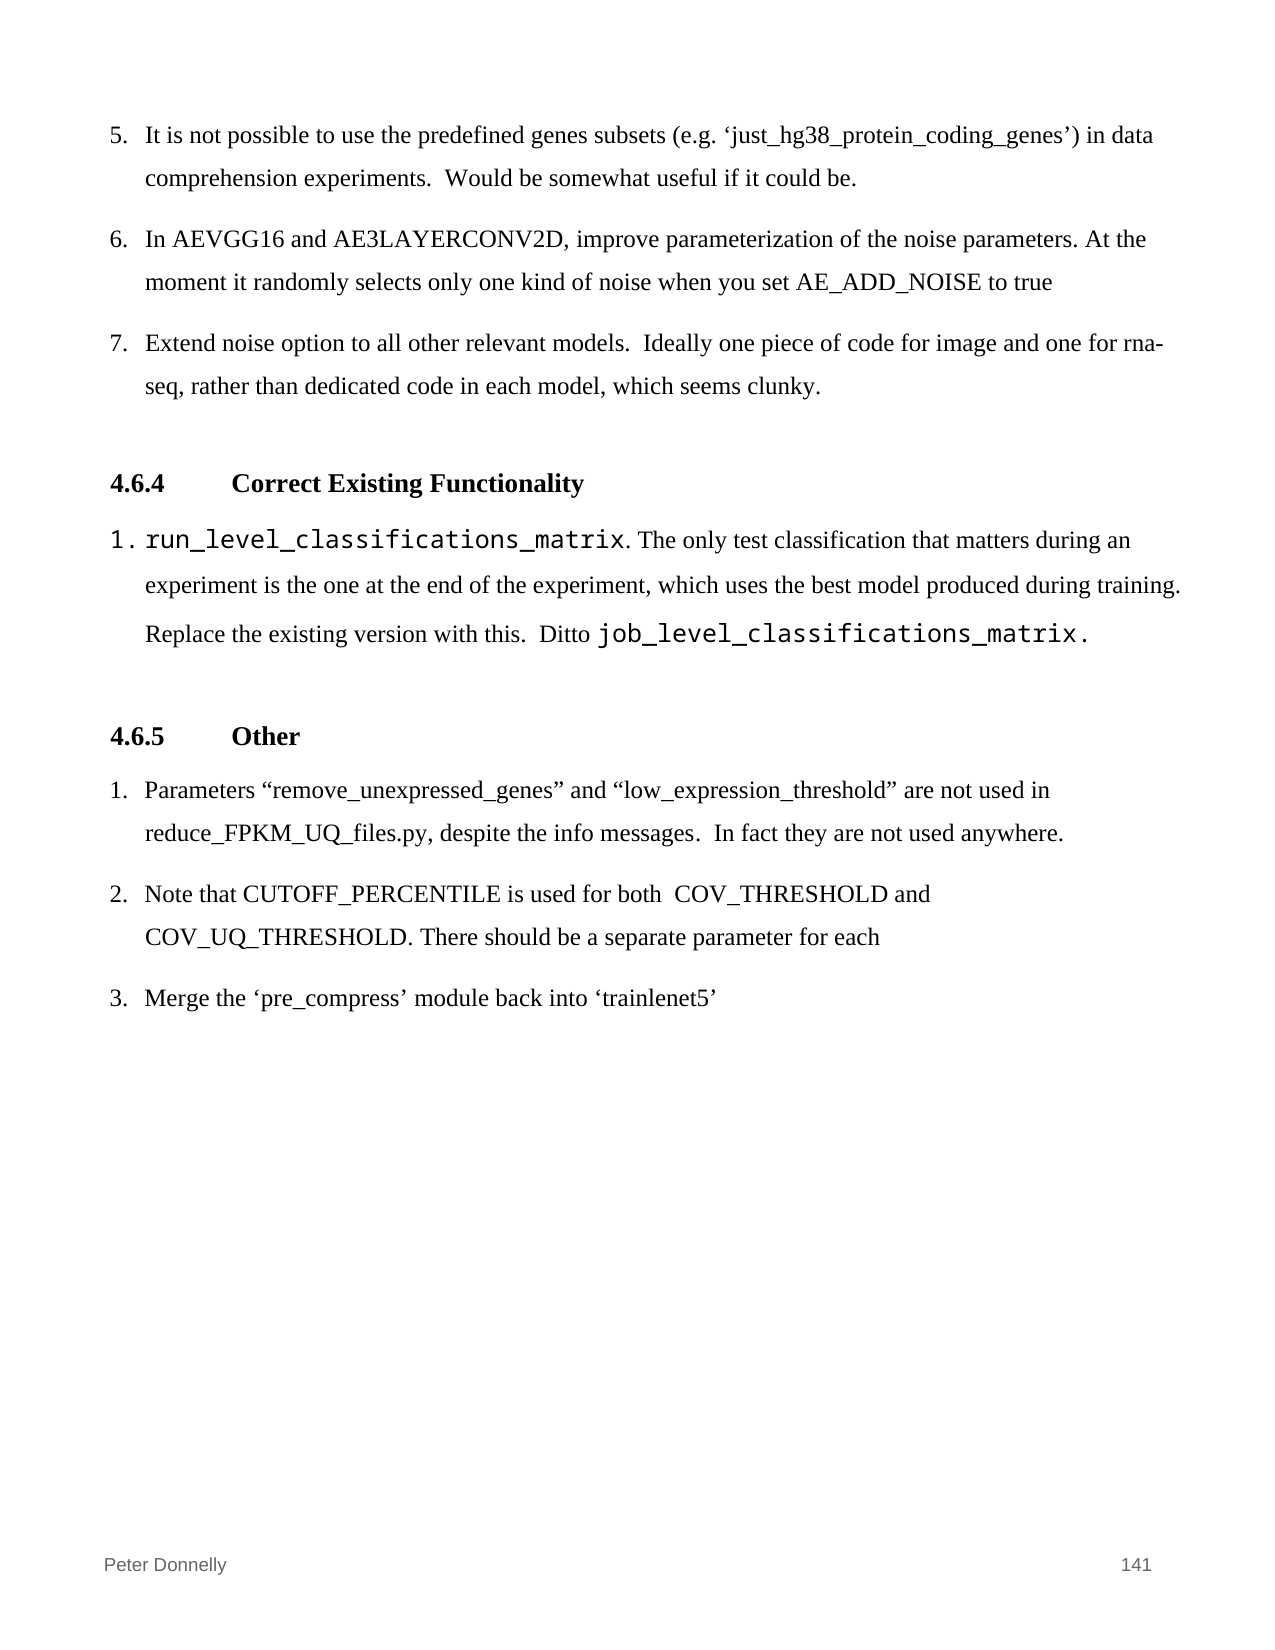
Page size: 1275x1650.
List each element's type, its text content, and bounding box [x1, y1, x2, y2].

list Parameters “remove_unexpressed_genes” and “low_expression_threshold” are not used in reduce_FPKM_UQ_files.py, despite the info messages. In fact they are not used anywhere. [109, 775, 1181, 847]
list run_level_classifications_matrix. The only test classification that matters during an experiment is the one at the end of the experiment, which uses the best model produced during training. Replace the existing version with this. Ditto job_level_classifications_matrix. [109, 522, 1181, 650]
list In AEVGG16 and AE3LAYERCONV2D, improve parameterization of the noise parameters. At the moment it randomly selects only one kind of noise when you set AE_ADD_NOISE to true [109, 224, 1181, 296]
list It is not possible to use the predefined genes subsets (e.g. ‘just_hg38_protein_coding_genes’) in data comprehension experiments. Would be somewhat useful if it could be. [109, 120, 1181, 192]
list Extend noise option to all other relevant models. Ideally one piece of code for image and one for rna-seq, rather than dedicated code in each model, which seems clunky. [109, 328, 1181, 399]
list Merge the ‘pre_compress’ module back into ‘trainlenet5’ [109, 983, 1181, 1012]
list Note that CUTOFF_PERCENTILE is used for both COV_THRESHOLD and COV_UQ_THRESHOLD. There should be a separate parameter for each [109, 879, 1181, 951]
subtitle Other [103, 720, 1181, 751]
subtitle Correct Existing Functionality [103, 467, 1181, 498]
